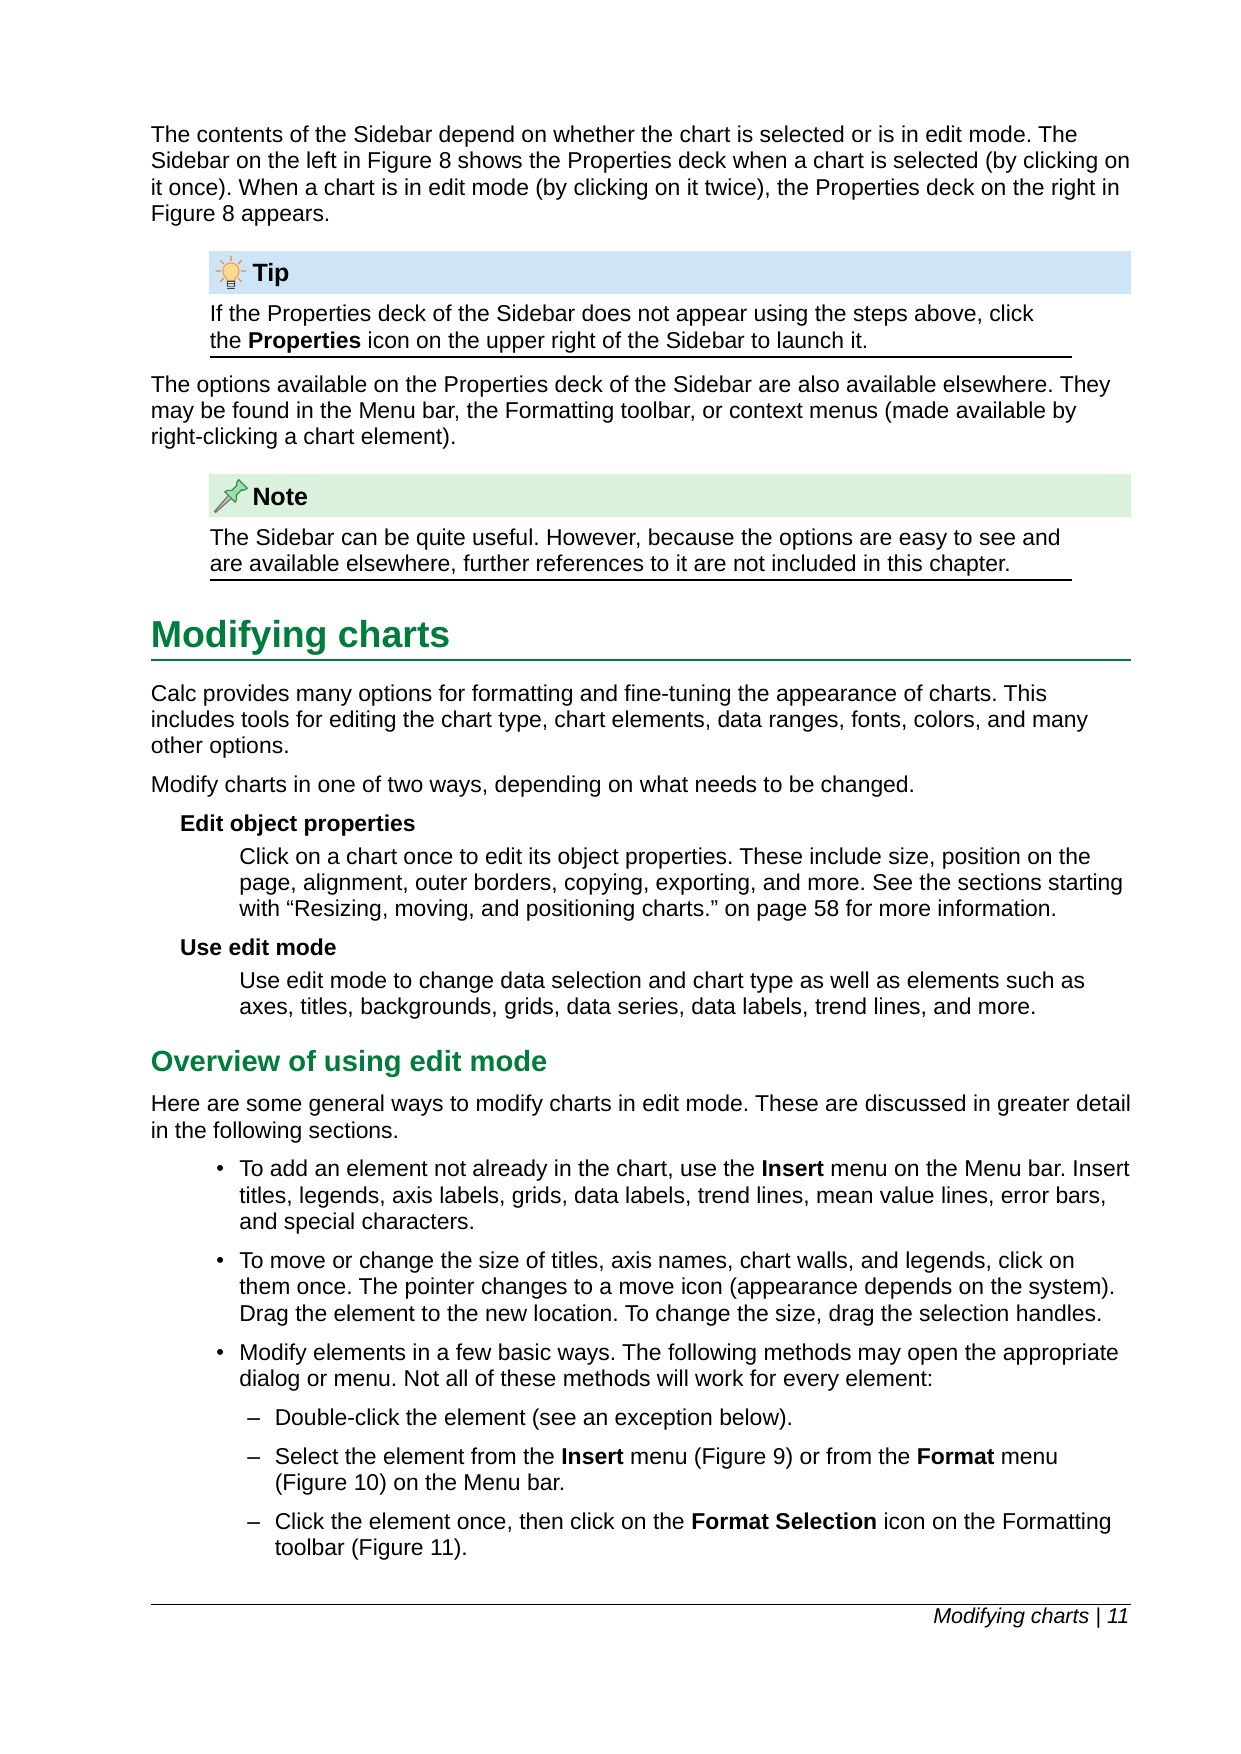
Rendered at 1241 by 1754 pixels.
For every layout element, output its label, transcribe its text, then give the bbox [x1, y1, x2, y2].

list Modify elements in a few basic ways. The following methods may open the appropriate dialog or menu. Not all of these methods will work for every element: [224, 1338, 1131, 1391]
list Select the element from the Insert menu (Figure 9) or from the Format menu (Figure 10) on the Menu bar. [260, 1443, 1131, 1495]
text Use edit mode to change data selection and chart type as well as elements such as axes, titles, backgrounds, grids, data series, data labels, trend lines, and more. [239, 967, 1131, 1019]
subtitle Tip [209, 251, 1131, 294]
list Modify charts in one of two ways, depending on what needs to be changed. [151, 771, 1131, 797]
subtitle Overview of using edit mode [151, 1044, 1131, 1078]
text Click on a chart once to edit its object properties. These include size, position on the page, alignment, outer borders, copying, exporting, and more. See the sections starting with “Resizing, moving, and positioning charts.” on page 58 for more information. [239, 843, 1131, 922]
subtitle Note [209, 474, 1131, 517]
text Use edit mode [180, 934, 1131, 961]
list Here are some general ways to modify charts in edit mode. These are discussed in greater detail in the following sections. [151, 1090, 1131, 1143]
subtitle Modifying charts [151, 613, 1131, 659]
list Double-click the element (see an exception below). [260, 1404, 1131, 1430]
list To add an element not already in the chart, use the Insert menu on the Menu bar. Insert titles, legends, axis labels, grids, data labels, trend lines, mean value lines, error bars, and special characters. [224, 1155, 1131, 1234]
list Click the element once, then click on the Format Selection icon on the Formatting toolbar (Figure 11). [260, 1508, 1131, 1561]
text The options available on the Properties deck of the Sidebar are also available elsewhere. They may be found in the Menu bar, the Formatting toolbar, or context menus (made available by right-clicking a chart element). [151, 371, 1131, 450]
text Calc provides many options for formatting and fine-tuning the appearance of charts. This includes tools for editing the chart type, chart elements, data ranges, fonts, colors, and many other options. [151, 679, 1131, 759]
text Edit object properties [180, 810, 1131, 836]
text The contents of the Sidebar depend on whether the chart is selected or is in edit mode. The Sidebar on the left in Figure 8 shows the Properties deck when a chart is selected (by clicking on it once). When a chart is in edit mode (by clicking on it twice), the Properties deck on the right in Figure 8 appears. [151, 121, 1131, 226]
text The Sidebar can be quite useful. However, because the options are easy to see and are available elsewhere, further references to it are not included in this chapter. [209, 524, 1072, 581]
list To move or change the size of titles, axis names, chart walls, and legends, click on them once. The pointer changes to a move icon (appearance depends on the system). Drag the element to the new location. To change the size, drag the selection handles. [224, 1247, 1131, 1326]
text If the Properties deck of the Sidebar does not appear using the steps above, click the Properties icon on the upper right of the Sidebar to launch it. [209, 300, 1072, 358]
